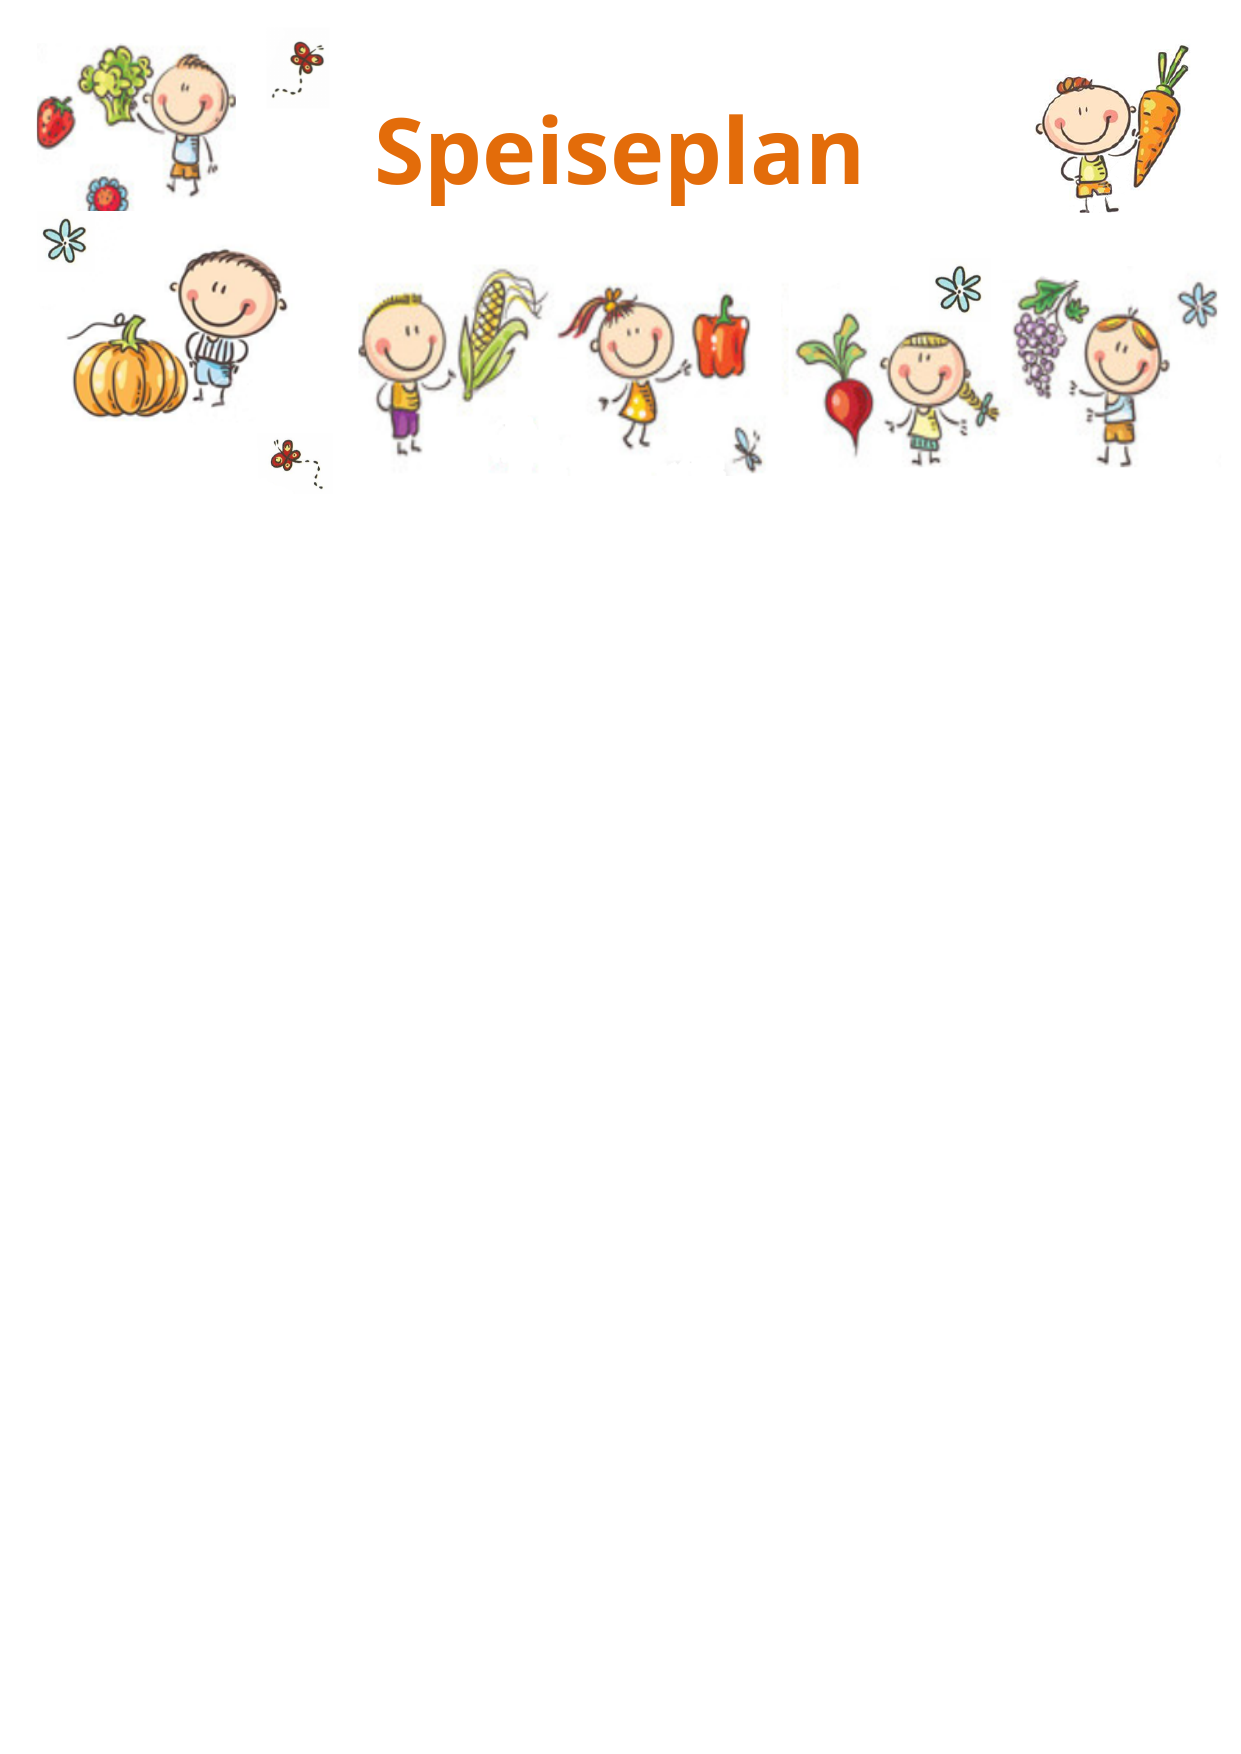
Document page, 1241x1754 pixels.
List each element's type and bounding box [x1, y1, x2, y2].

picture [1029, 33, 1200, 213]
picture [1107, 266, 1222, 476]
picture [36, 43, 253, 448]
picture [257, 433, 333, 494]
picture [267, 28, 329, 109]
table_cell [151, 211, 1107, 493]
